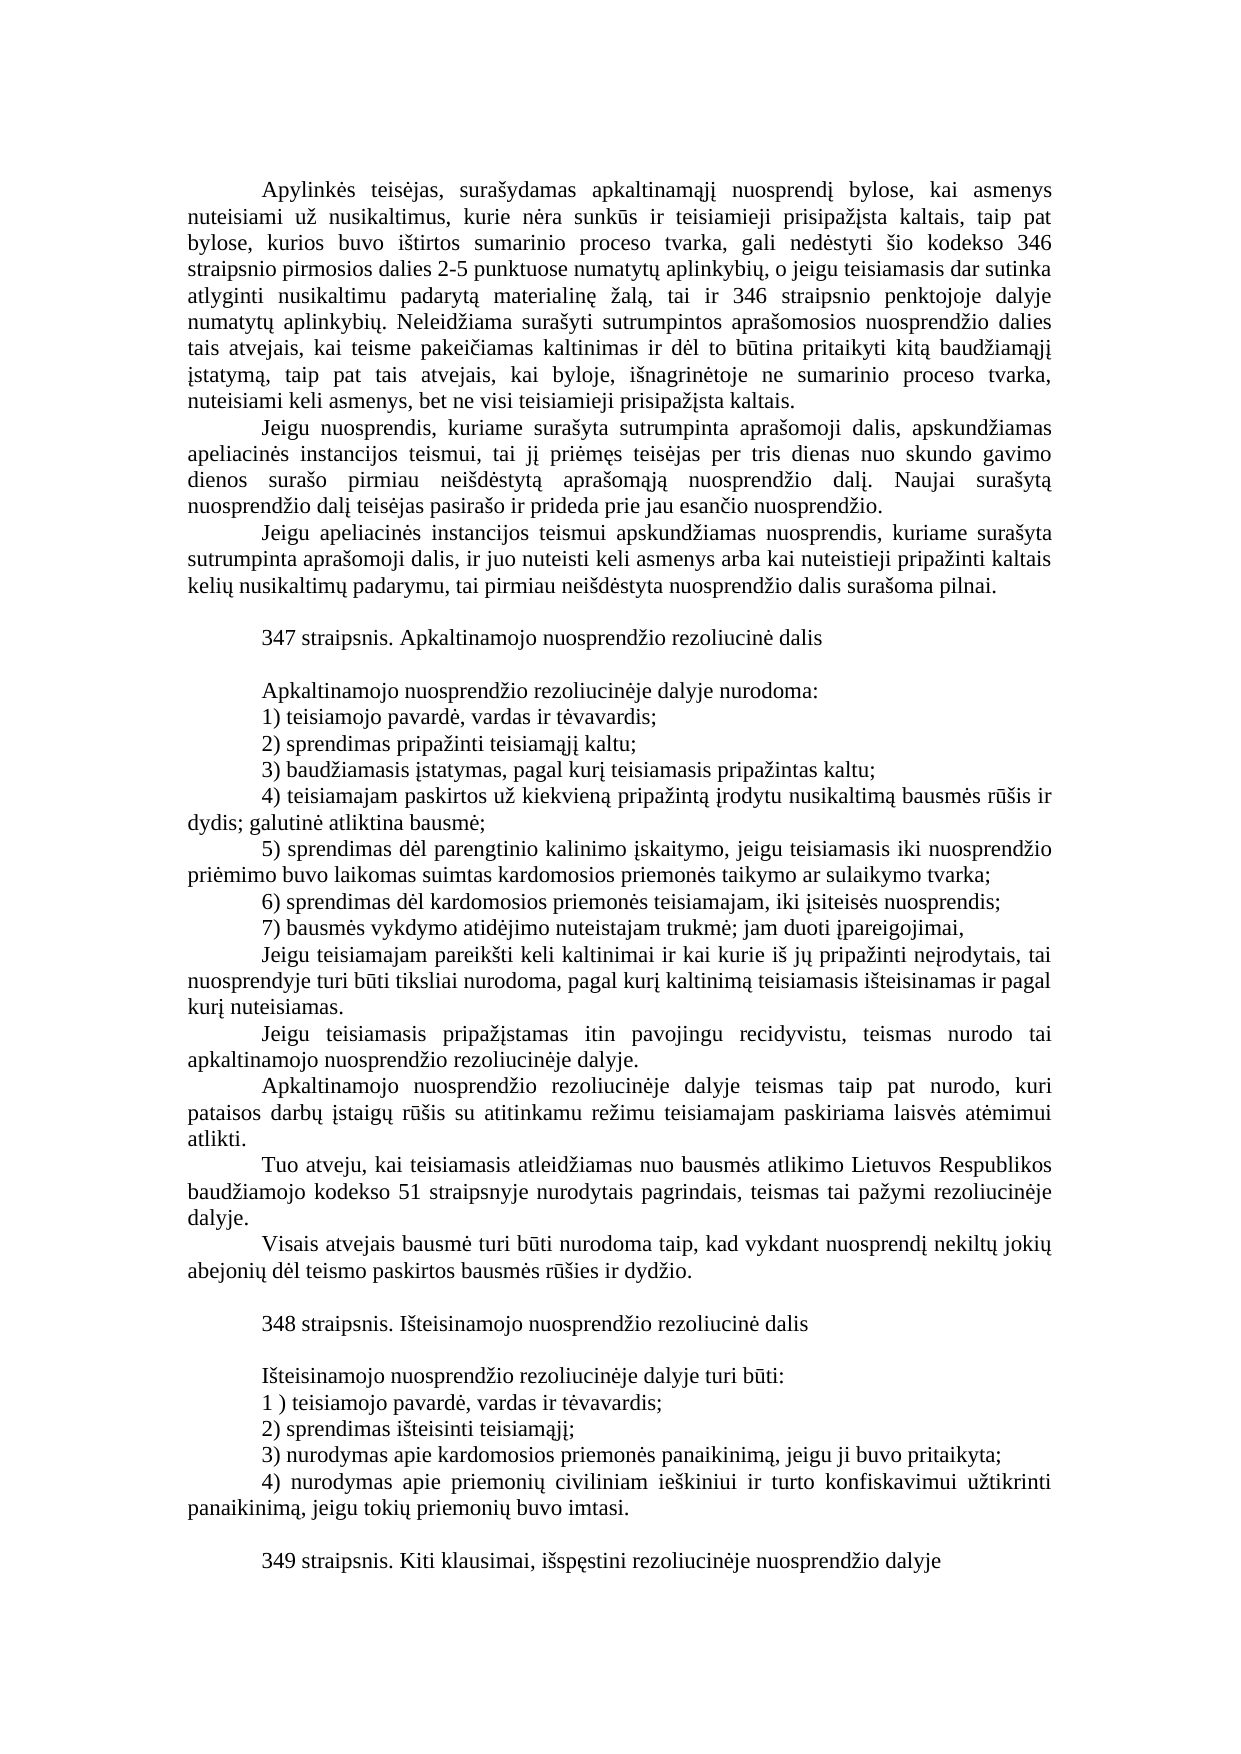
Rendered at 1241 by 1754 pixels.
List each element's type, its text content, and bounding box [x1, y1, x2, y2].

text 7) bausmės vykdymo atidėjimo nuteistajam trukmė; jam duoti įpareigojimai, [187, 914, 1053, 941]
text 349 straipsnis. Kiti klausimai, išspęstini rezoliucinėje nuosprendžio dalyje [187, 1547, 1053, 1573]
text Jeigu teisiamasis pripažįstamas itin pavojingu recidyvistu, teismas nurodo tai apkaltinamojo nuosprendžio rezoliucinėje dalyje. [187, 1020, 1053, 1072]
text 6) sprendimas dėl kardomosios priemonės teisiamajam, iki įsiteisės nuosprendis; [187, 888, 1053, 914]
text 3) nurodymas apie kardomosios priemonės panaikinimą, jeigu ji buvo pritaikyta; [187, 1441, 1053, 1468]
text 5) sprendimas dėl parengtinio kalinimo įskaitymo, jeigu teisiamasis iki nuosprendžio priėmimo buvo laikomas suimtas kardomosios priemonės taikymo ar sulaikymo tvarka; [187, 835, 1053, 888]
text Jeigu teisiamajam pareikšti keli kaltinimai ir kai kurie iš jų pripažinti neįrodytais, tai nuosprendyje turi būti tiksliai nurodoma, pagal kurį kaltinimą teisiamasis išteisinamas ir pagal kurį nuteisiamas. [187, 941, 1053, 1020]
text Apylinkės teisėjas, surašydamas apkaltinamąjį nuosprendį bylose, kai asmenys nuteisiami už nusikaltimus, kurie nėra sunkūs ir teisiamieji prisipažįsta kaltais, taip pat bylose, kurios buvo ištirtos sumarinio proceso tvarka, gali nedėstyti šio kodekso 346 straipsnio pirmosios dalies 2-5 punktuose numatytų aplinkybių, o jeigu teisiamasis dar sutinka atlyginti nusikaltimu padarytą materialinę žalą, tai ir 346 straipsnio penktojoje dalyje numatytų aplinkybių. Neleidžiama surašyti sutrumpintos aprašomosios nuosprendžio dalies tais atvejais, kai teisme pakeičiamas kaltinimas ir dėl to būtina pritaikyti kitą baudžiamąjį įstatymą, taip pat tais atvejais, kai byloje, išnagrinėtoje ne sumarinio proceso tvarka, nuteisiami keli asmenys, bet ne visi teisiamieji prisipažįsta kaltais. [187, 176, 1053, 413]
text Apkaltinamojo nuosprendžio rezoliucinėje dalyje teismas taip pat nurodo, kuri pataisos darbų įstaigų rūšis su atitinkamu režimu teisiamajam paskiriama laisvės atėmimui atlikti. [187, 1072, 1053, 1151]
text Išteisinamojo nuosprendžio rezoliucinėje dalyje turi būti: [187, 1362, 1053, 1389]
text 1) teisiamojo pavardė, vardas ir tėvavardis; [187, 703, 1053, 730]
text 4) nurodymas apie priemonių civiliniam ieškiniui ir turto konfiskavimui užtikrinti panaikinimą, jeigu tokių priemonių buvo imtasi. [187, 1468, 1053, 1520]
text 3) baudžiamasis įstatymas, pagal kurį teisiamasis pripažintas kaltu; [187, 756, 1053, 782]
text 4) teisiamajam paskirtos už kiekvieną pripažintą įrodytu nusikaltimą bausmės rūšis ir dydis; galutinė atliktina bausmė; [187, 782, 1053, 835]
text 347 straipsnis. Apkaltinamojo nuosprendžio rezoliucinė dalis [187, 624, 1053, 651]
text Jeigu apeliacinės instancijos teismui apskundžiamas nuosprendis, kuriame surašyta sutrumpinta aprašomoji dalis, ir juo nuteisti keli asmenys arba kai nuteistieji pripažinti kaltais kelių nusikaltimų padarymu, tai pirmiau neišdėstyta nuosprendžio dalis surašoma pilnai. [187, 519, 1053, 598]
text Jeigu nuosprendis, kuriame surašyta sutrumpinta aprašomoji dalis, apskundžiamas apeliacinės instancijos teismui, tai jį priėmęs teisėjas per tris dienas nuo skundo gavimo dienos surašo pirmiau neišdėstytą aprašomąją nuosprendžio dalį. Naujai surašytą nuosprendžio dalį teisėjas pasirašo ir prideda prie jau esančio nuosprendžio. [187, 413, 1053, 519]
text 2) sprendimas išteisinti teisiamąjį; [187, 1415, 1053, 1441]
text Tuo atveju, kai teisiamasis atleidžiamas nuo bausmės atlikimo Lietuvos Respublikos baudžiamojo kodekso 51 straipsnyje nurodytais pagrindais, teismas tai pažymi rezoliucinėje dalyje. [187, 1151, 1053, 1231]
text Visais atvejais bausmė turi būti nurodoma taip, kad vykdant nuosprendį nekiltų jokių abejonių dėl teismo paskirtos bausmės rūšies ir dydžio. [187, 1231, 1053, 1283]
text Apkaltinamojo nuosprendžio rezoliucinėje dalyje nurodoma: [187, 677, 1053, 703]
text 1 ) teisiamojo pavardė, vardas ir tėvavardis; [187, 1389, 1053, 1415]
text 348 straipsnis. Išteisinamojo nuosprendžio rezoliucinė dalis [187, 1309, 1053, 1336]
text 2) sprendimas pripažinti teisiamąjį kaltu; [187, 730, 1053, 756]
